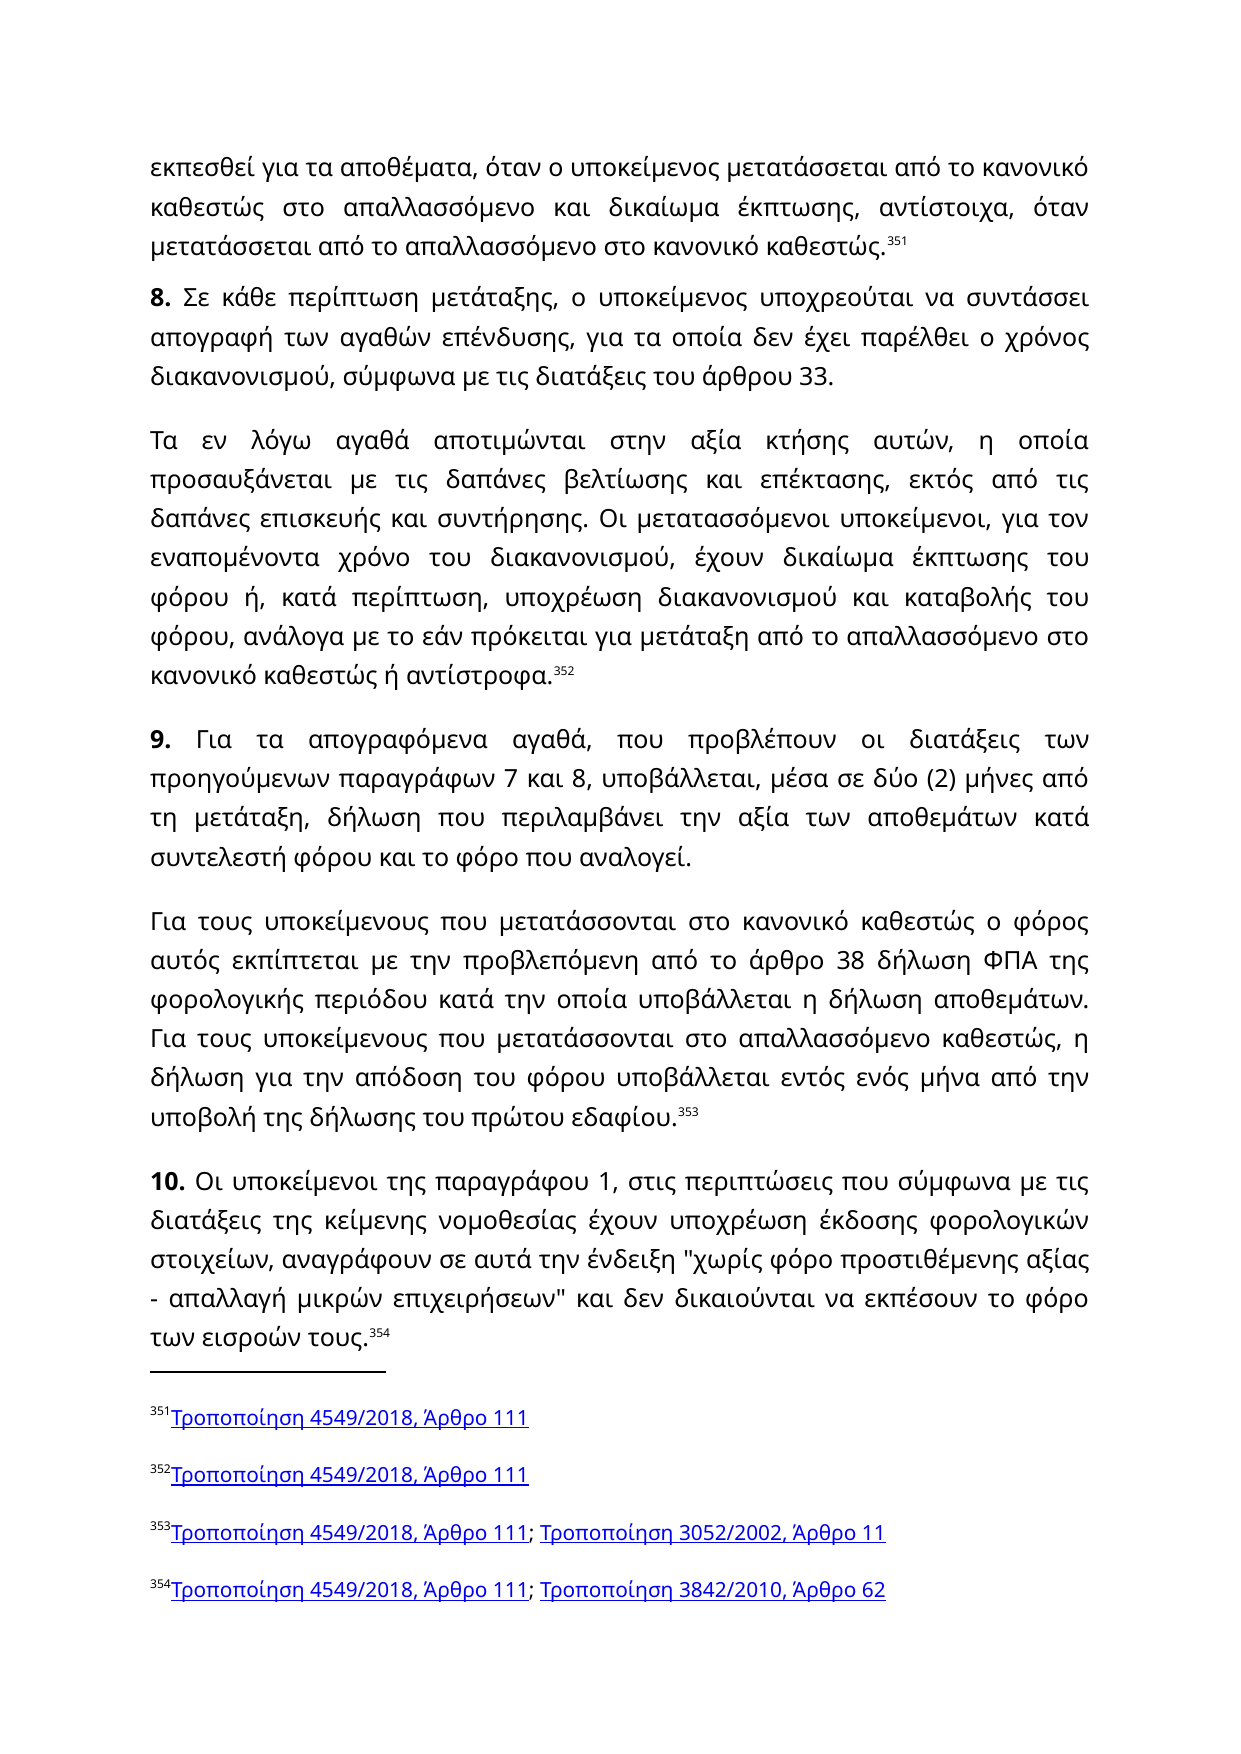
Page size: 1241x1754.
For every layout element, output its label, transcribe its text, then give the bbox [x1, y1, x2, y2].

text 8. Σε κάθε περίπτωση μετάταξης, ο υποκείμενος υποχρεούται να συντάσσει απογραφή των αγαθών επένδυσης, για τα οποία δεν έχει παρέλθει ο χρόνος διακανονισμού, σύμφωνα με τις διατάξεις του άρθρου 33. [150, 280, 1090, 392]
text εκπεσθεί για τα αποθέματα, όταν ο υποκείμενος μετατάσσεται από το κανονικό καθεστώς στο απαλλασσόμενο και δικαίωμα έκπτωσης, αντίστοιχα, όταν μετατάσσεται από το απαλλασσόμενο στο κανονικό καθεστώς. [150, 150, 1090, 262]
text Για τους υποκείμενους που μετατάσσονται στο κανονικό καθεστώς ο φόρος αυτός εκπίπτεται με την προβλεπόμενη από το άρθρο 38 δήλωση ΦΠΑ της φορολογικής περιόδου κατά την οποία υποβάλλεται η δήλωση αποθεμάτων. Για τους υποκείμενους που μετατάσσονται στο απαλλασσόμενο καθεστώς, η δήλωση για την απόδοση του φόρου υποβάλλεται εντός ενός μήνα από την υποβολή της δήλωσης του πρώτου εδαφίου. [150, 903, 1090, 1133]
text Τροποποίηση 4549/2018, Άρθρο 111; Τροποποίηση 3842/2010, Άρθρο 62 [150, 1576, 1090, 1604]
text Τα εν λόγω αγαθά αποτιμώνται στην αξία κτήσης αυτών, η οποία προσαυξάνεται με τις δαπάνες βελτίωσης και επέκτασης, εκτός από τις δαπάνες επισκευής και συντήρησης. Οι μετατασσόμενοι υποκείμενοι, για τον εναπομένοντα χρόνο του διακανονισμού, έχουν δικαίωμα έκπτωσης του φόρου ή, κατά περίπτωση, υποχρέωση διακανονισμού και καταβολής του φόρου, ανάλογα με το εάν πρόκειται για μετάταξη από το απαλλασσόμενο στο κανονικό καθεστώς ή αντίστροφα. [150, 422, 1090, 692]
text Τροποποίηση 4549/2018, Άρθρο 111 [150, 1403, 1090, 1431]
text Τροποποίηση 4549/2018, Άρθρο 111 [150, 1460, 1090, 1489]
text 9. Για τα απογραφόμενα αγαθά, που προβλέπουν οι διατάξεις των προηγούμενων παραγράφων 7 και 8, υποβάλλεται, μέσα σε δύο (2) μήνες από τη μετάταξη, δήλωση που περιλαμβάνει την αξία των αποθεμάτων κατά συντελεστή φόρου και το φόρο που αναλογεί. [150, 722, 1090, 873]
text 10. Οι υποκείμενοι της παραγράφου 1, στις περιπτώσεις που σύμφωνα με τις διατάξεις της κείμενης νομοθεσίας έχουν υποχρέωση έκδοσης φορολογικών στοιχείων, αναγράφουν σε αυτά την ένδειξη "χωρίς φόρο προστιθέμενης αξίας - απαλλαγή μικρών επιχειρήσεων" και δεν δικαιούνται να εκπέσουν το φόρο των εισροών τους. [150, 1163, 1090, 1354]
text Τροποποίηση 4549/2018, Άρθρο 111; Τροποποίηση 3052/2002, Άρθρο 11 [150, 1518, 1090, 1546]
